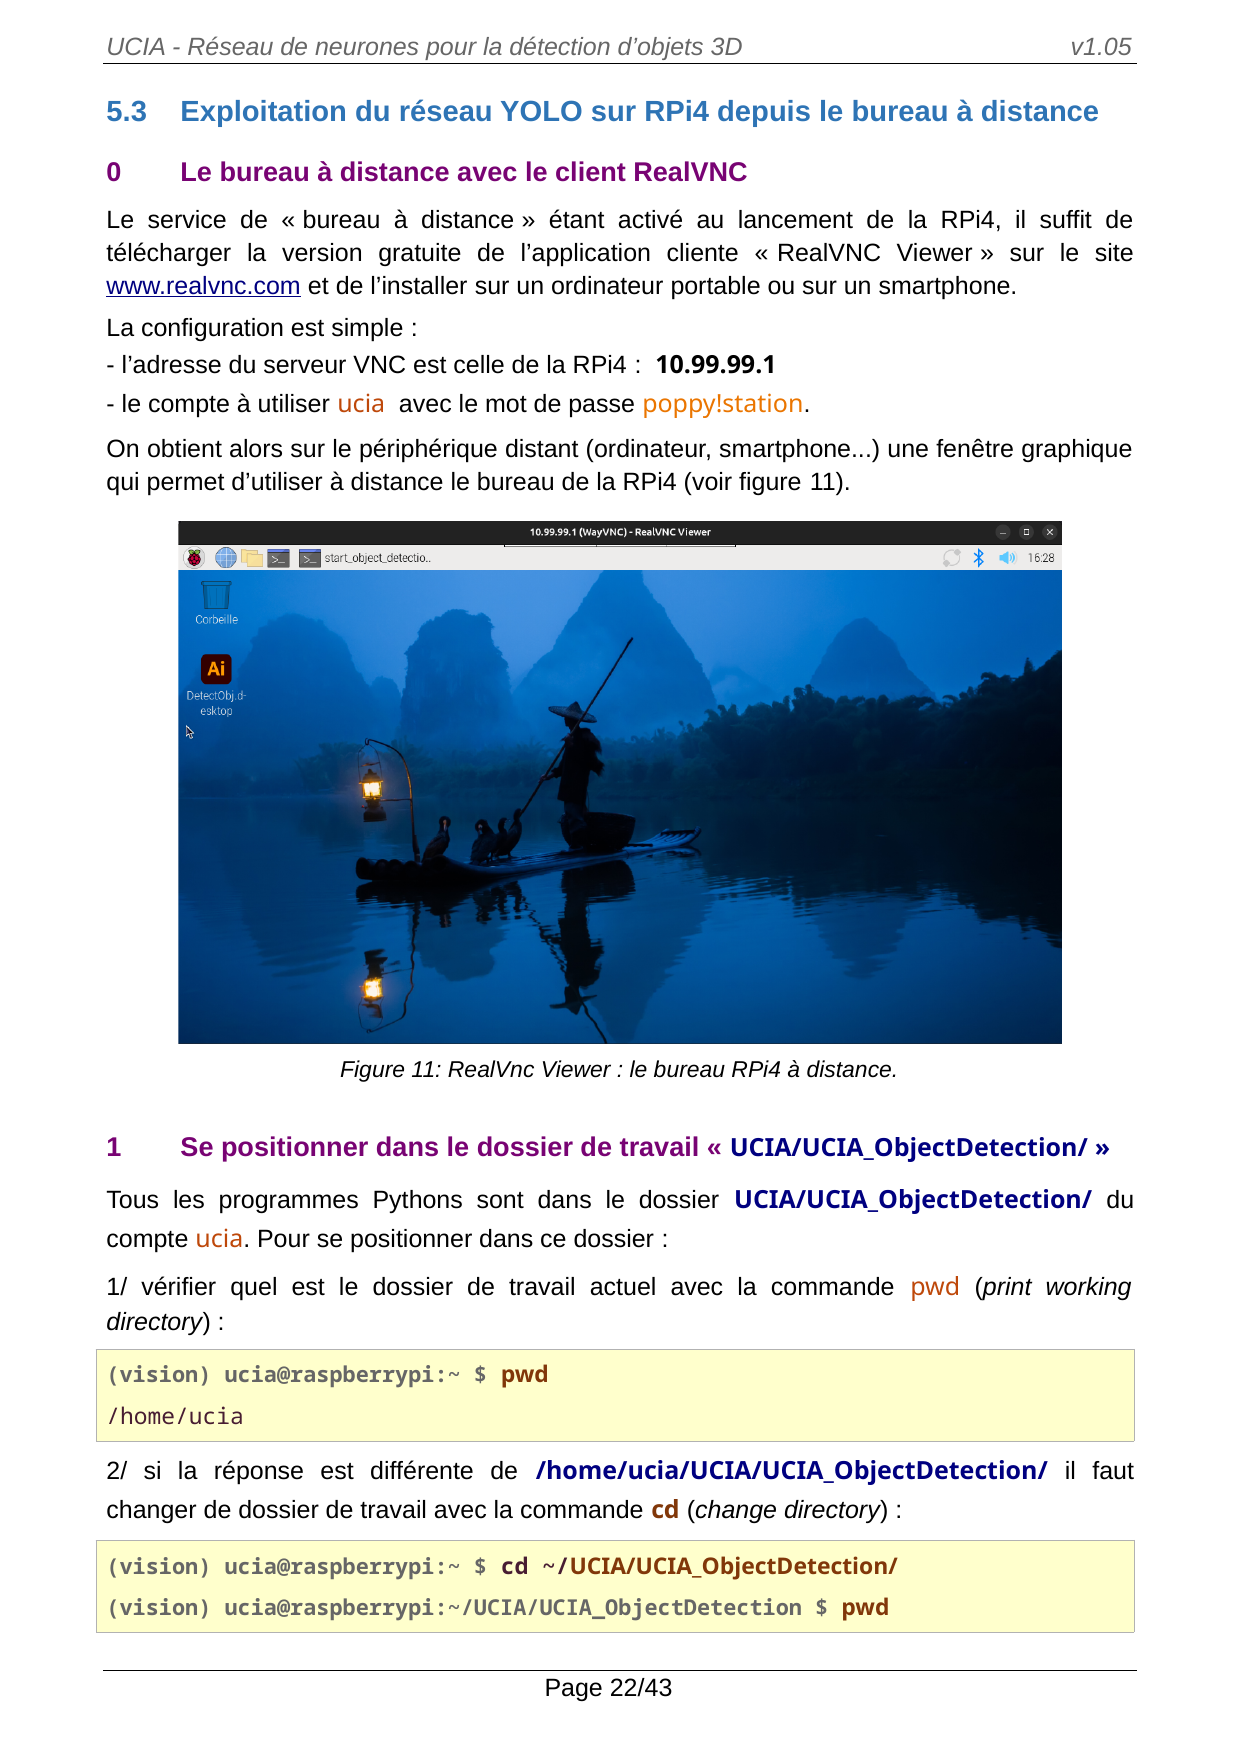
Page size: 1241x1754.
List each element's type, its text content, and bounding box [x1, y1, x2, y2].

subtitle Exploitation du réseau YOLO sur RPi4 depuis le bureau à distance [106, 94, 1134, 127]
text On obtient alors sur le périphérique distant (ordinateur, smartphone...) une fenêtre graphique qui permet d’utiliser à distance le bureau de la RPi4 (voir figure 11). [106, 434, 1134, 496]
subtitle Le bureau à distance avec le client RealVNC [106, 156, 1134, 187]
text Tous les programmes Pythons sont dans le dossier UCIA/UCIA_ObjectDetection/ du compte ucia. Pour se positionner dans ce dossier : [106, 1181, 1134, 1254]
picture [178, 521, 1062, 1044]
subtitle Se positionner dans le dossier de travail « UCIA/UCIA_ObjectDetection/ » [106, 1129, 1134, 1163]
text (vision) ucia@raspberrypi:~ $ cd ~/UCIA/UCIA_ObjectDetection/ [97, 1541, 1134, 1580]
text /home/ucia [97, 1390, 1134, 1441]
text La configuration est simple : - l’adresse du serveur VNC est celle de la RPi4 : 10.99.99.1 - le compte à utiliser ucia avec le mot de passe poppy!station. [106, 313, 1134, 420]
text (vision) ucia@raspberrypi:~/UCIA/UCIA_ObjectDetection $ pwd [97, 1581, 1134, 1632]
text Figure 11: RealVnc Viewer : le bureau RPi4 à distance. [106, 1044, 1134, 1082]
text 1/ vérifier quel est le dossier de travail actuel avec la commande pwd (print working directory) : [106, 1268, 1134, 1336]
text 2/ si la réponse est différente de /home/ucia/UCIA/UCIA_ObjectDetection/ il faut changer de dossier de travail avec la commande cd (change directory) : [106, 1453, 1134, 1526]
text (vision) ucia@raspberrypi:~ $ pwd [97, 1350, 1134, 1389]
text Le service de « bureau à distance » étant activé au lancement de la RPi4, il suffit de télécharger la version gratuite de l’application cliente « RealVNC Viewer » sur le site www.realvnc.com et de l’installer sur un ordinateur portable ou sur un smartphone. [106, 205, 1134, 299]
